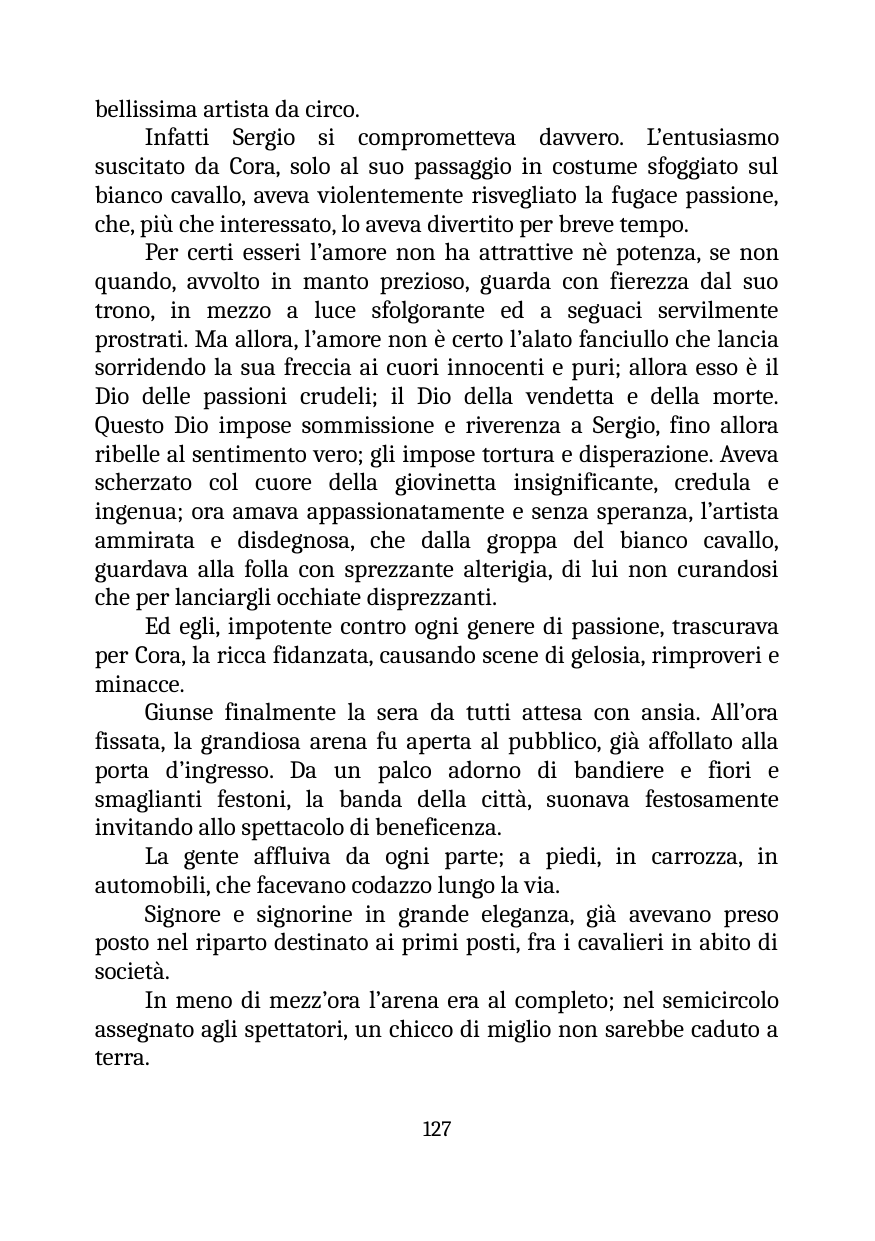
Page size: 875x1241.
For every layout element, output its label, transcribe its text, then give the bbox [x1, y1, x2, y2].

text La gente affluiva da ogni parte; a piedi, in carrozza, in automobili, che facevano codazzo lungo la via. [94, 842, 779, 899]
text Per certi esseri l’amore non ha attrattive nè potenza, se non quando, avvolto in manto prezioso, guarda con fierezza dal suo trono, in mezzo a luce sfolgorante ed a seguaci servilmente prostrati. Ma allora, l’amore non è certo l’alato fanciullo che lancia sorridendo la sua freccia ai cuori innocenti e puri; allora esso è il Dio delle passioni crudeli; il Dio della vendetta e della morte. Questo Dio impose sommissione e riverenza a Sergio, fino allora ribelle al sentimento vero; gli impose tortura e disperazione. Aveva scherzato col cuore della giovinetta insignificante, credula e ingenua; ora amava appassionatamente e senza speranza, l’artista ammirata e disdegnosa, che dalla groppa del bianco cavallo, guardava alla folla con sprezzante alterigia, di lui non curandosi che per lanciargli occhiate disprezzanti. [94, 238, 779, 612]
text In meno di mezz’ora l’arena era al completo; nel semicircolo assegnato agli spettatori, un chicco di miglio non sarebbe caduto a terra. [94, 986, 779, 1072]
text Signore e signorine in grande eleganza, già avevano preso posto nel riparto destinato ai primi posti, fra i cavalieri in abito di società. [94, 899, 779, 986]
text Ed egli, impotente contro ogni genere di passione, trascurava per Cora, la ricca fidanzata, causando scene di gelosia, rimproveri e minacce. [94, 612, 779, 698]
text Infatti Sergio si comprometteva davvero. L’entusiasmo suscitato da Cora, solo al suo passaggio in costume sfoggiato sul bianco cavallo, aveva violentemente risvegliato la fugace passione, che, più che interessato, lo aveva divertito per breve tempo. [94, 123, 779, 238]
text bellissima artista da circo. [94, 94, 779, 123]
text Giunse finalmente la sera da tutti attesa con ansia. All’ora fissata, la grandiosa arena fu aperta al pubblico, già affollato alla porta d’ingresso. Da un palco adorno di bandiere e fiori e smaglianti festoni, la banda della città, suonava festosamente invitando allo spettacolo di beneficenza. [94, 698, 779, 842]
